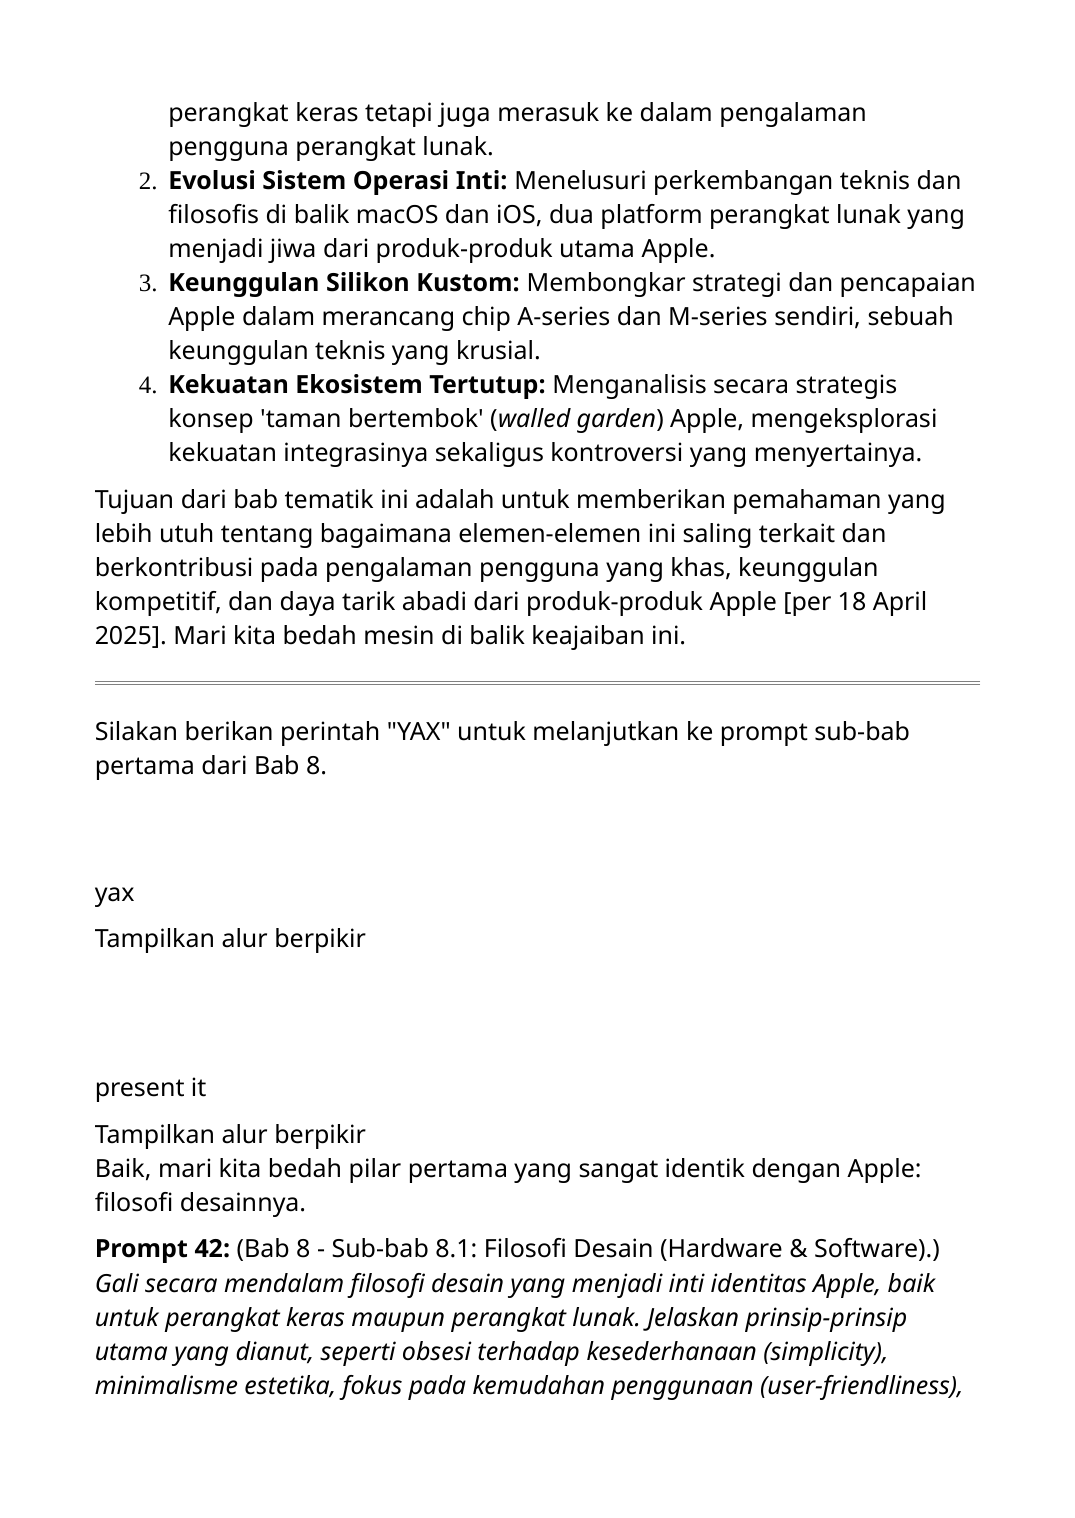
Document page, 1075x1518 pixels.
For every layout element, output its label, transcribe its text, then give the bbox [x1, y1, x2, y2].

list Kekuatan Ekosistem Tertutup: Menganalisis secara strategis konsep 'taman bertembok' (walled garden) Apple, mengeksplorasi kekuatan integrasinya sekaligus kontroversi yang menyertainya. [139, 367, 980, 469]
text Baik, mari kita bedah pilar pertama yang sangat identik dengan Apple: filosofi desainnya. [94, 1151, 980, 1219]
text Prompt 42: (Bab 8 - Sub-bab 8.1: Filosofi Desain (Hardware & Software).) Gali secara mendalam filosofi desain yang menjadi inti identitas Apple, baik untuk perangkat keras maupun perangkat lunak. Jelaskan prinsip-prinsip utama yang dianut, seperti obsesi terhadap kesederhanaan (simplicity), minimalisme estetika, fokus pada kemudahan penggunaan (user-friendliness), [94, 1231, 980, 1401]
text Tujuan dari bab tematik ini adalah untuk memberikan pemahaman yang lebih utuh tentang bagaimana elemen-elemen ini saling terkait dan berkontribusi pada pengalaman pengguna yang khas, keunggulan kompetitif, dan daya tarik abadi dari produk-produk Apple [per 18 April 2025]. Mari kita bedah mesin di balik keajaiban ini. [94, 482, 980, 652]
list perangkat keras tetapi juga merasuk ke dalam pengalaman pengguna perangkat lunak. [139, 94, 980, 163]
list Evolusi Sistem Operasi Inti: Menelusuri perkembangan teknis dan filosofis di balik macOS dan iOS, dua platform perangkat lunak yang menjadi jiwa dari produk-produk utama Apple. [139, 163, 980, 265]
text Tampilkan alur berpikir [94, 921, 980, 955]
text Tampilkan alur berpikir [94, 1116, 980, 1151]
text yax [94, 874, 980, 909]
text Silakan berikan perintah "YAX" untuk melanjutkan ke prompt sub-bab pertama dari Bab 8. [94, 713, 980, 781]
text present it [94, 1070, 980, 1104]
list Keunggulan Silikon Kustom: Membongkar strategi dan pencapaian Apple dalam merancang chip A-series dan M-series sendiri, sebuah keunggulan teknis yang krusial. [139, 265, 980, 367]
